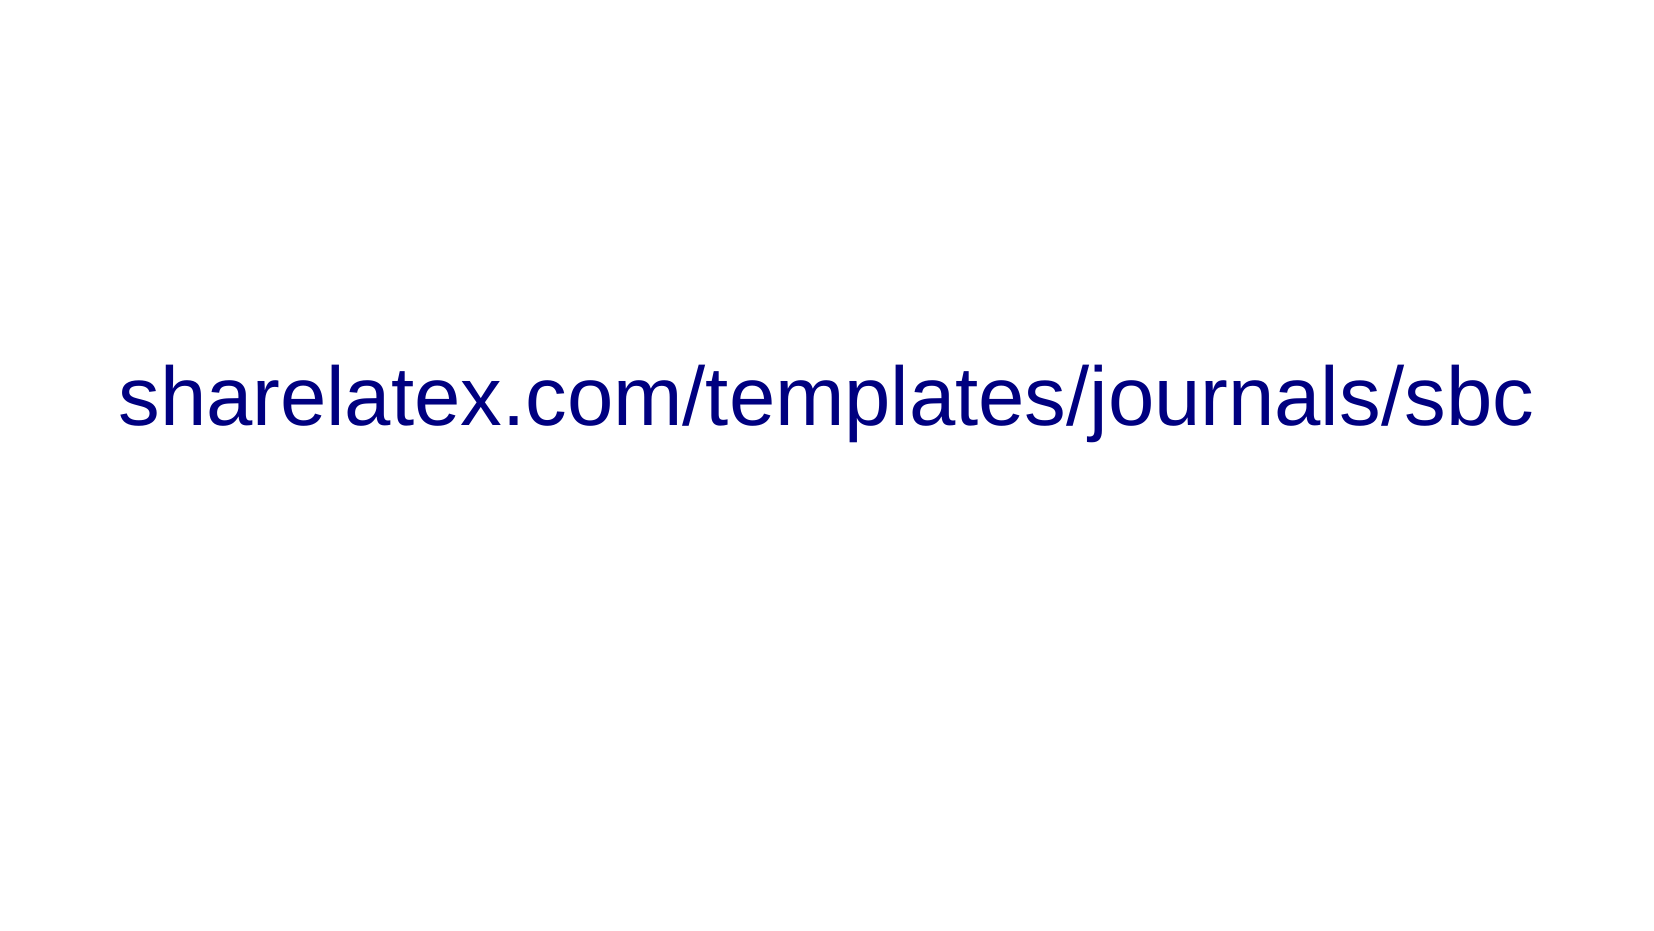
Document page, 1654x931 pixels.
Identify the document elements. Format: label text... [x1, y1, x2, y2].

subtitle sharelatex.com/templates/journals/sbc [82, 37, 1571, 758]
